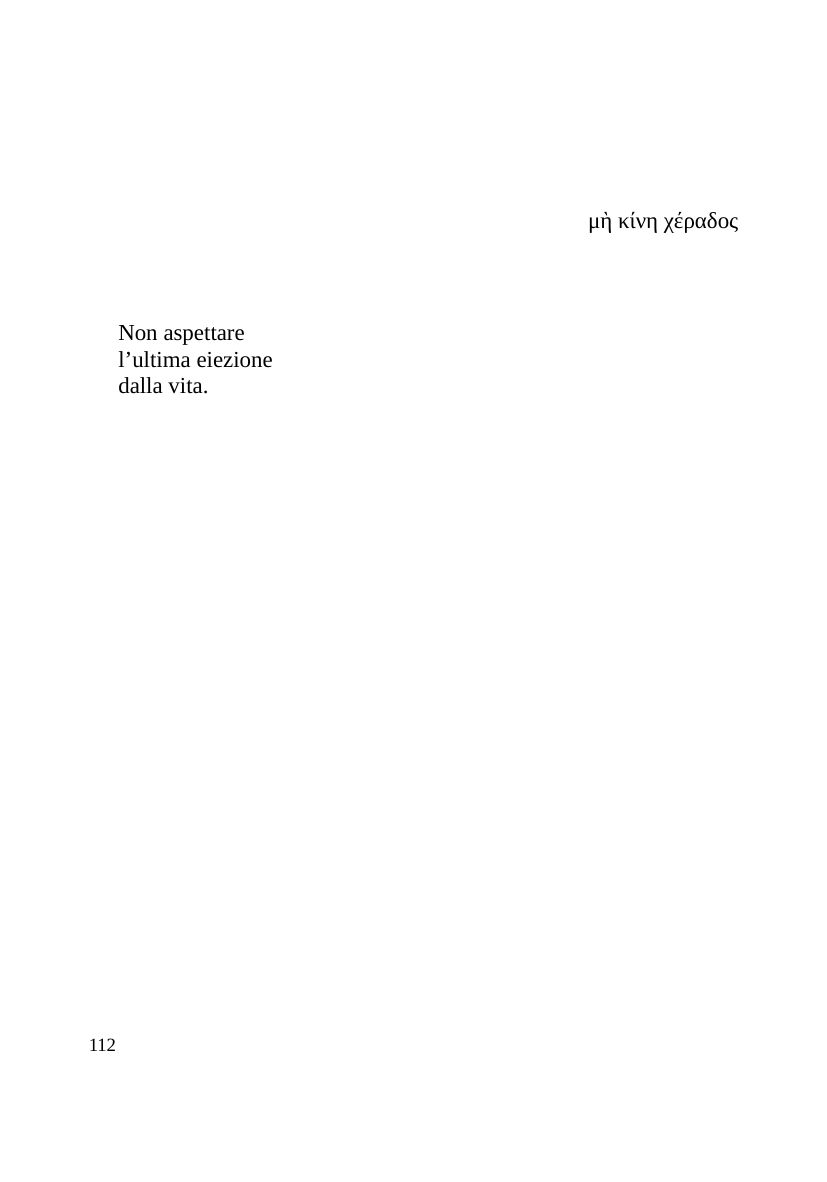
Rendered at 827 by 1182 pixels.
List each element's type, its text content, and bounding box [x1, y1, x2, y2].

text l’ultima eiezione [88, 346, 738, 372]
text Non aspettare [88, 319, 738, 346]
text dalla vita. [88, 372, 738, 398]
text μὴ κίνη χέραδος [88, 207, 738, 233]
